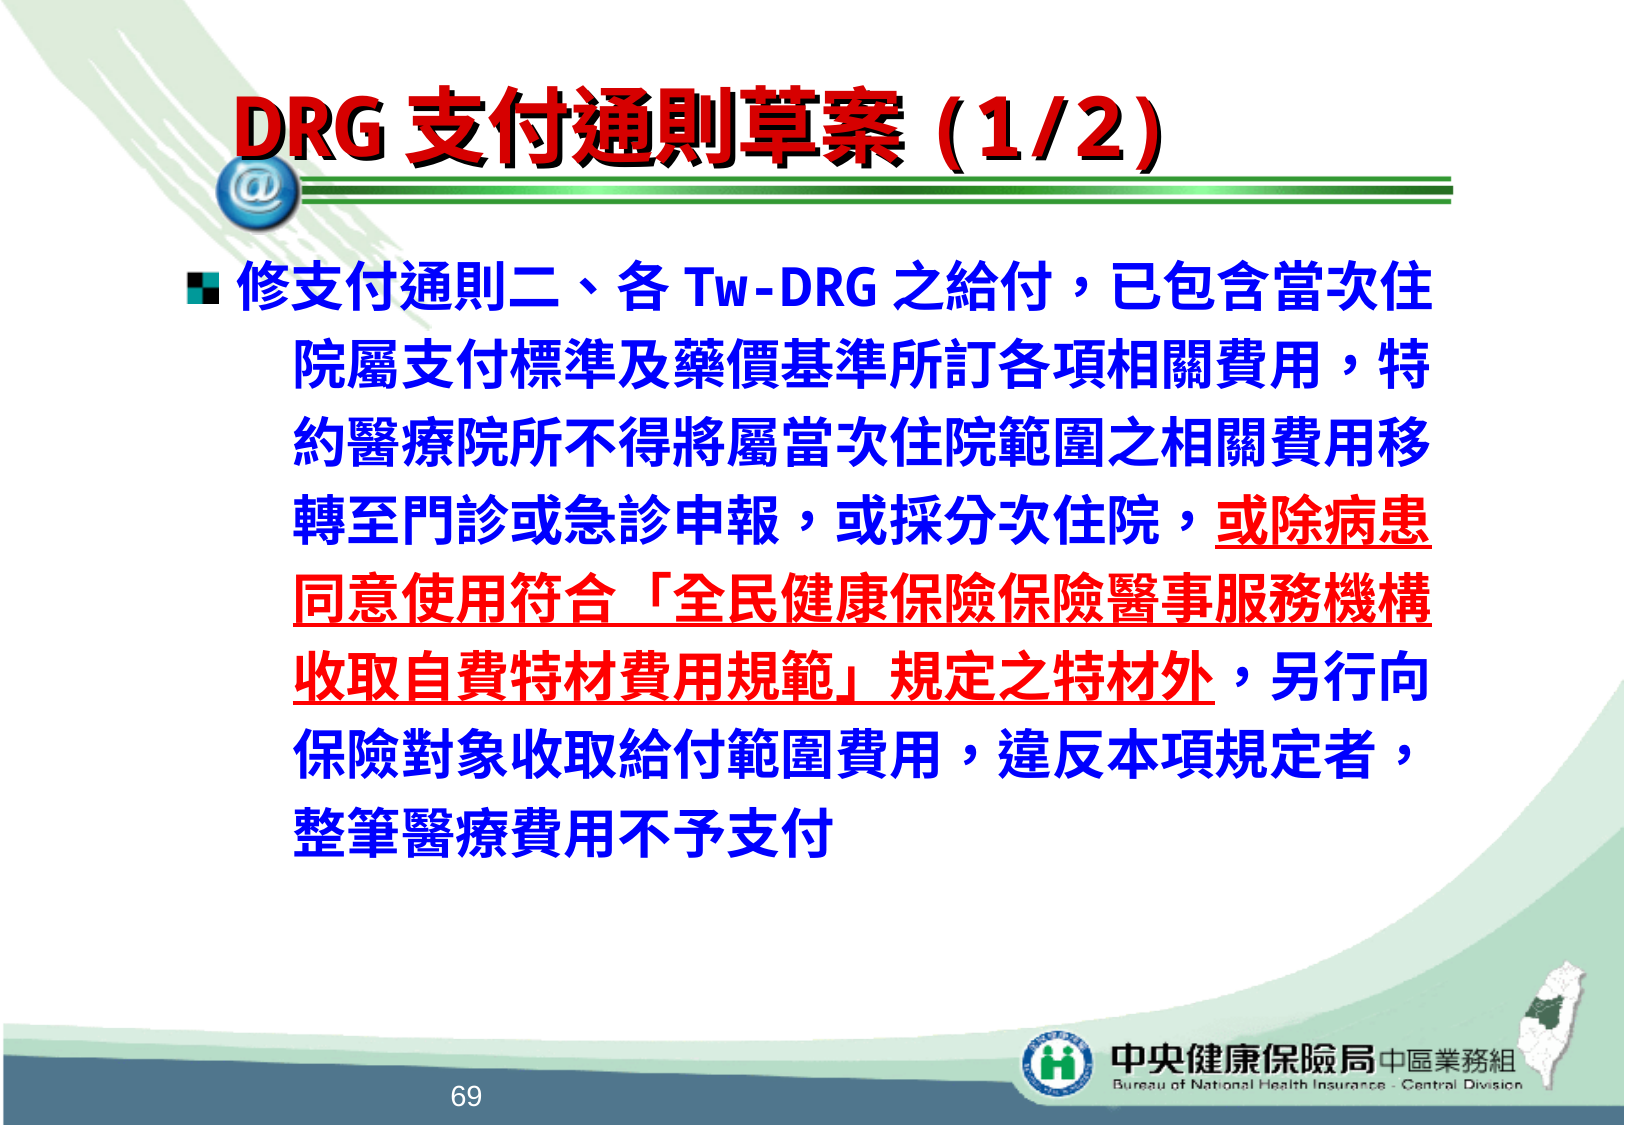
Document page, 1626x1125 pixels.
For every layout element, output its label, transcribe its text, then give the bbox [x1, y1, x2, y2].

list 修支付通則二、各Tw-DRG之給付，已包含當次住院屬支付標準及藥價基準所訂各項相關費用，特約醫療院所不得將屬當次住院範圍之相關費用移轉至門診或急診申報，或採分次住院，或除病患同意使用符合「全民健康保險保險醫事服務機構收取自費特材費用規範」規定之特材外，另行向保險對象收取給付範圍費用，違反本項規定者，整筆醫療費用不予支付 [165, 231, 1499, 971]
text_box [435, 1065, 815, 1125]
title DRG支付通則草案(1/2) [4, 0, 1404, 173]
